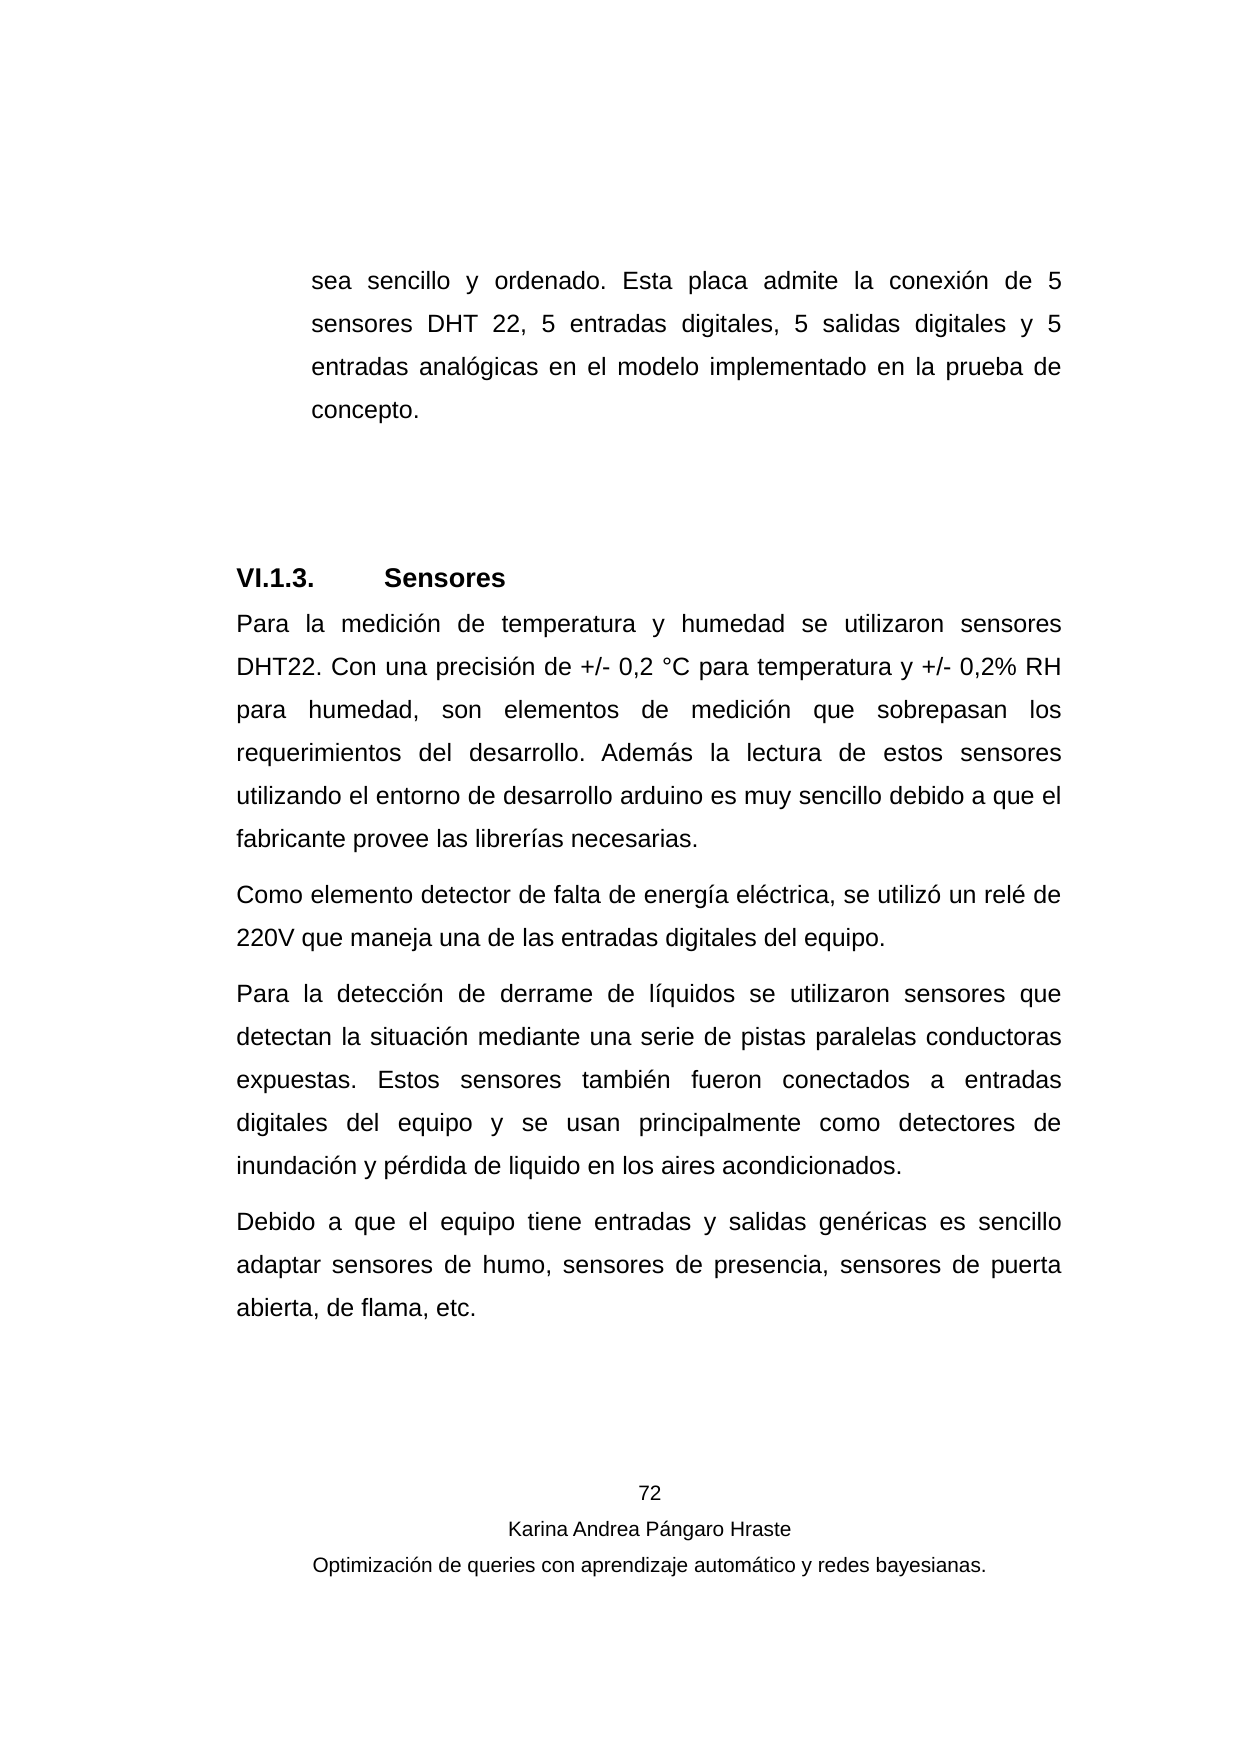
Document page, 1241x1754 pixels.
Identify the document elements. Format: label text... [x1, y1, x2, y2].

text Para la detección de derrame de líquidos se utilizaron sensores que detectan la situación mediante una serie de pistas paralelas conductoras expuestas. Estos sensores también fueron conectados a entradas digitales del equipo y se usan principalmente como detectores de inundación y pérdida de liquido en los aires acondicionados. [236, 979, 1063, 1180]
list sea sencillo y ordenado. Esta placa admite la conexión de 5 sensores DHT 22, 5 entradas digitales, 5 salidas digitales y 5 entradas analógicas en el modelo implementado en la prueba de concepto. [274, 266, 1063, 424]
text Debido a que el equipo tiene entradas y salidas genéricas es sencillo adaptar sensores de humo, sensores de presencia, sensores de puerta abierta, de flama, etc. [236, 1207, 1063, 1322]
text Como elemento detector de falta de energía eléctrica, se utilizó un relé de 220V que maneja una de las entradas digitales del equipo. [236, 880, 1063, 952]
text Para la medición de temperatura y humedad se utilizaron sensores DHT22. Con una precisión de +/- 0,2 °C para temperatura y +/- 0,2% RH para humedad, son elementos de medición que sobrepasan los requerimientos del desarrollo. Además la lectura de estos sensores utilizando el entorno de desarrollo arduino es muy sencillo debido a que el fabricante provee las librerías necesarias. [236, 609, 1063, 853]
subtitle Sensores [236, 562, 1063, 593]
